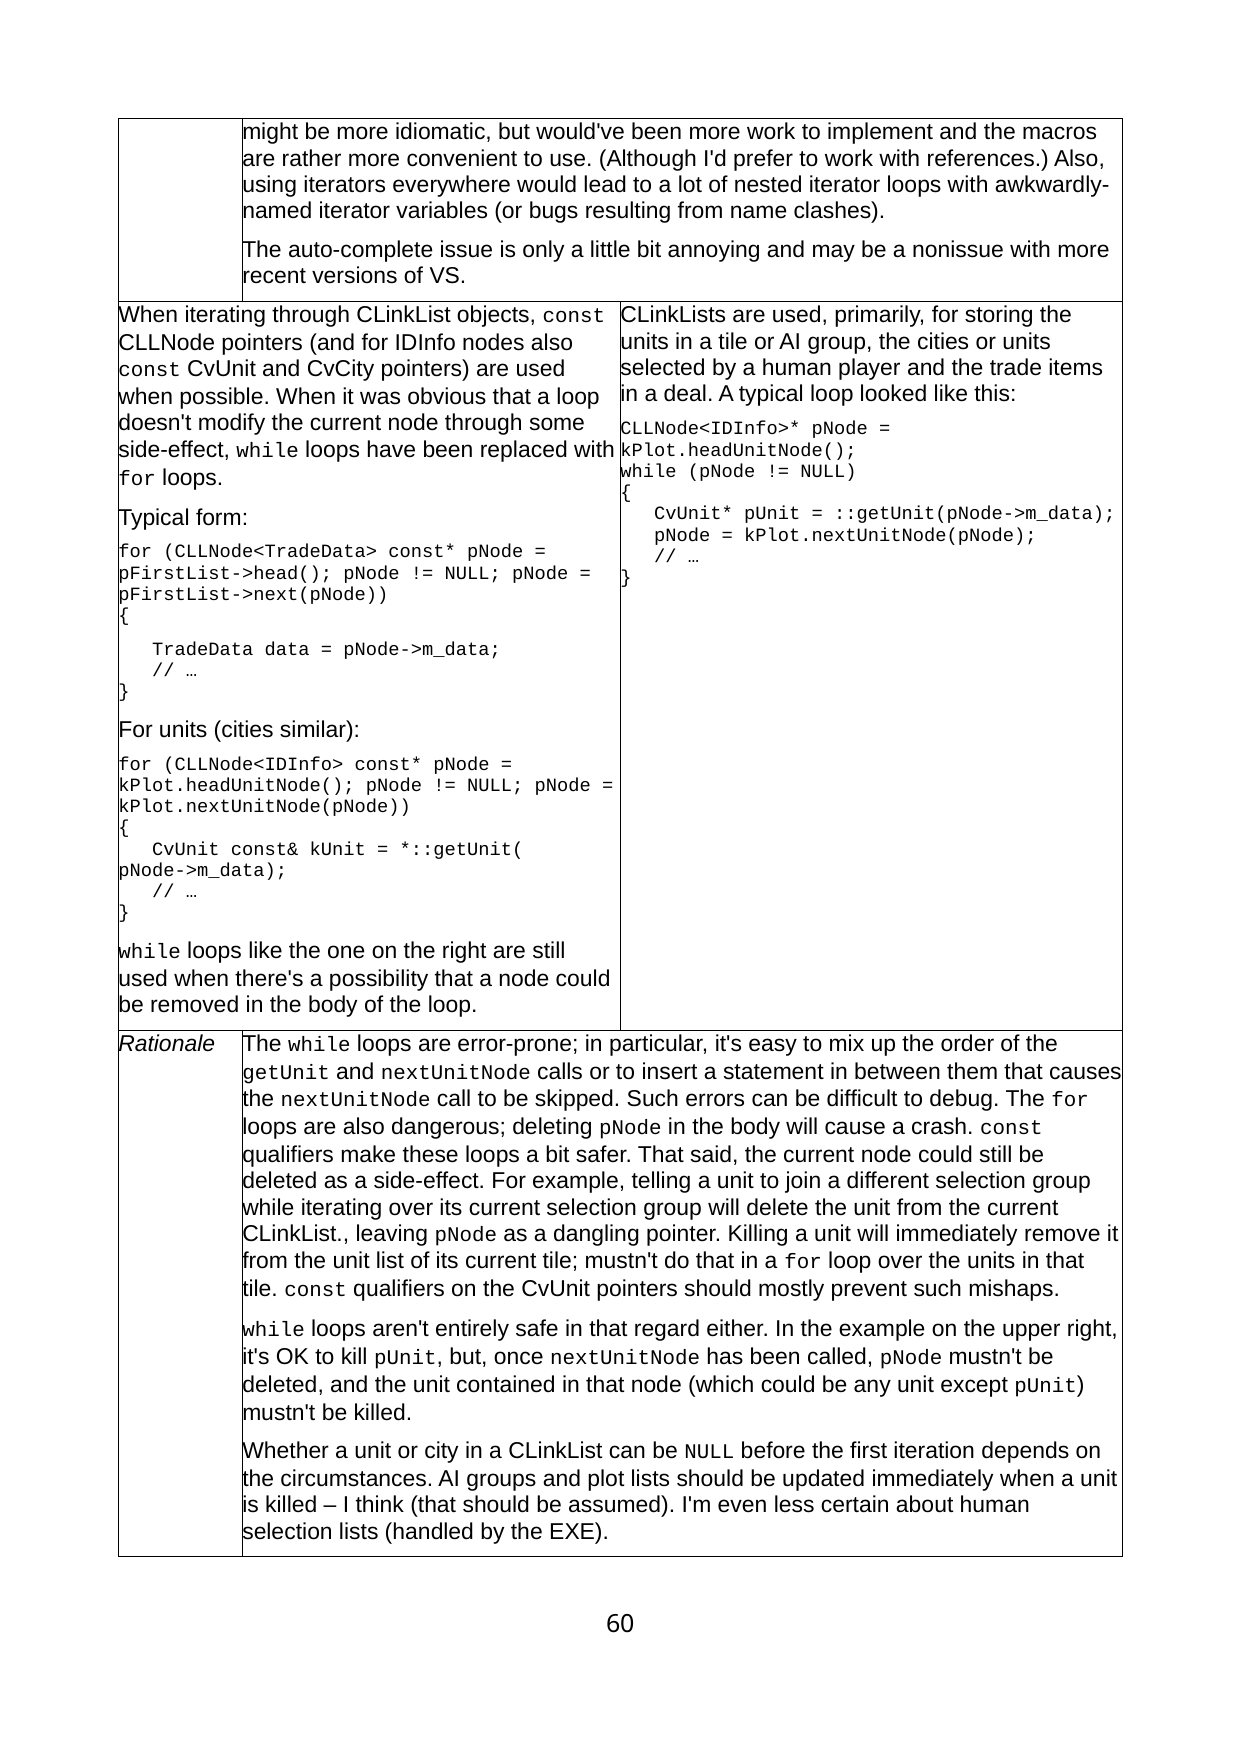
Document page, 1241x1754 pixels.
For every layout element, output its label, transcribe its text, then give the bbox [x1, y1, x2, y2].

table_cell The while loops are error-prone; in particular, it's easy to mix up the order of the getUnit and nextUnitNode calls or to insert a statement in between them that causes the nextUnitNode call to be skipped. Such errors can be difficult to debug. The for loops are also dangerous; deleting pNode in the body will cause a crash. const qualifiers make these loops a bit safer. That said, the current node could still be deleted as a side-effect. For example, telling a unit to join a different selection group while iterating over its current selection group will delete the unit from the current CLinkList., leaving pNode as a dangling pointer. Killing a unit will immediately remove it from the unit list of its current tile; mustn't do that in a for loop over the units in that tile. const qualifiers on the CvUnit pointers should mostly prevent such mishaps. while loops aren't entirely safe in that regard either. In the example on the upper right, it's OK to kill pUnit, but, once nextUnitNode has been called, pNode mustn't be deleted, and the unit contained in that node (which could be any unit except pUnit) mustn't be killed. Whether a unit or city in a CLinkList can be NULL before the first iteration depends on the circumstances. AI groups and plot lists should be updated immediately when a unit is killed – I think (that should be assumed). I'm even less certain about human selection lists (handled by the EXE). [243, 1031, 1122, 1556]
table_cell might be more idiomatic, but would've been more work to implement and the macros are rather more convenient to use. (Although I'd prefer to work with references.) Also, using iterators everywhere would lead to a lot of nested iterator loops with awkwardly-named iterator variables (or bugs resulting from name clashes). The auto-complete issue is only a little bit annoying and may be a nonissue with more recent versions of VS. [243, 119, 1122, 301]
table_cell When iterating through CLinkList objects, const CLLNode pointers (and for IDInfo nodes also const CvUnit and CvCity pointers) are used when possible. When it was obvious that a loop doesn't modify the current node through some side-effect, while loops have been replaced with for loops. Typical form: for (CLLNode<TradeData> const* pNode = pFirstList->head(); pNode != NULL; pNode = pFirstList->next(pNode)) { TradeData data = pNode->m_data; // … } For units (cities similar): for (CLLNode<IDInfo> const* pNode = kPlot.headUnitNode(); pNode != NULL; pNode = kPlot.nextUnitNode(pNode)) { CvUnit const& kUnit = *::getUnit( pNode->m_data); // … } while loops like the one on the right are still used when there's a possibility that a node could be removed in the body of the loop. [119, 302, 620, 1030]
table_cell Rationale [119, 1031, 242, 1556]
table_cell [119, 119, 242, 301]
table_cell CLinkLists are used, primarily, for storing the units in a tile or AI group, the cities or units selected by a human player and the trade items in a deal. A typical loop looked like this: CLLNode<IDInfo>* pNode = kPlot.headUnitNode(); while (pNode != NULL) { CvUnit* pUnit = ::getUnit(pNode->m_data); pNode = kPlot.nextUnitNode(pNode); // … } [621, 302, 1122, 1030]
